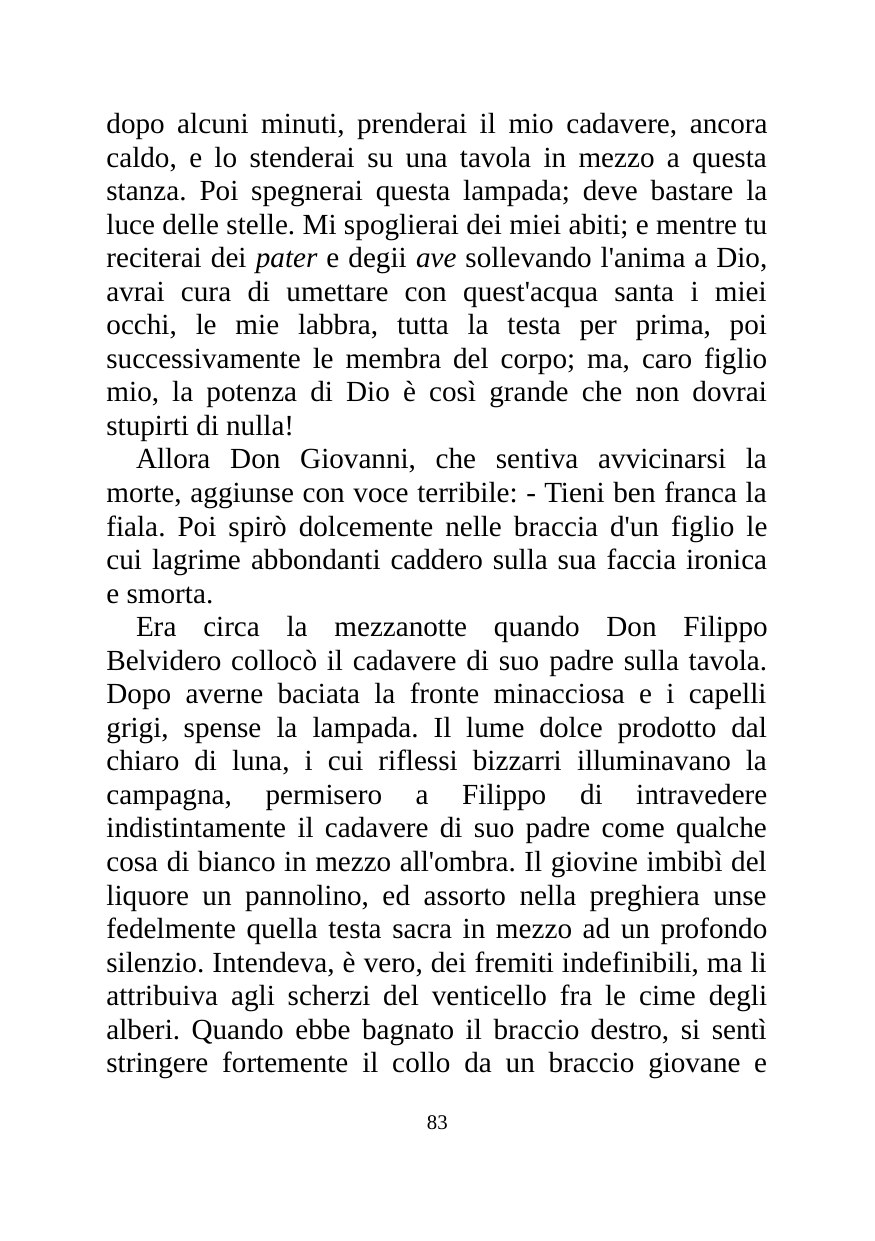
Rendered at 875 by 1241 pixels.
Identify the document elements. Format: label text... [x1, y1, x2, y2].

text Allora Don Giovanni, che sentiva avvicinarsi la morte, aggiunse con voce terribile: - Tieni ben franca la fiala. Poi spirò dolcemente nelle braccia d'un figlio le cui lagrime abbondanti caddero sulla sua faccia ironica e smorta. [106, 442, 768, 609]
text dopo alcuni minuti, prenderai il mio cadavere, ancora caldo, e lo stenderai su una tavola in mezzo a questa stanza. Poi spegnerai questa lampada; deve bastare la luce delle stelle. Mi spoglierai dei miei abiti; e mentre tu reciterai dei pater e degii ave sollevando l'anima a Dio, avrai cura di umettare con quest'acqua santa i miei occhi, le mie labbra, tutta la testa per prima, poi successivamente le membra del corpo; ma, caro figlio mio, la potenza di Dio è così grande che non dovrai stupirti di nulla! [106, 106, 768, 442]
text Era circa la mezzanotte quando Don Filippo Belvidero collocò il cadavere di suo padre sulla tavola. Dopo averne baciata la fronte minacciosa e i capelli grigi, spense la lampada. Il lume dolce prodotto dal chiaro di luna, i cui riflessi bizzarri illuminavano la campagna, permisero a Filippo di intravedere indistintamente il cadavere di suo padre come qualche cosa di bianco in mezzo all'ombra. Il giovine imbibì del liquore un pannolino, ed assorto nella preghiera unse fedelmente quella testa sacra in mezzo ad un profondo silenzio. Intendeva, è vero, dei fremiti indefinibili, ma li attribuiva agli scherzi del venticello fra le cime degli alberi. Quando ebbe bagnato il braccio destro, si sentì stringere fortemente il collo da un braccio giovane e [106, 609, 768, 1079]
